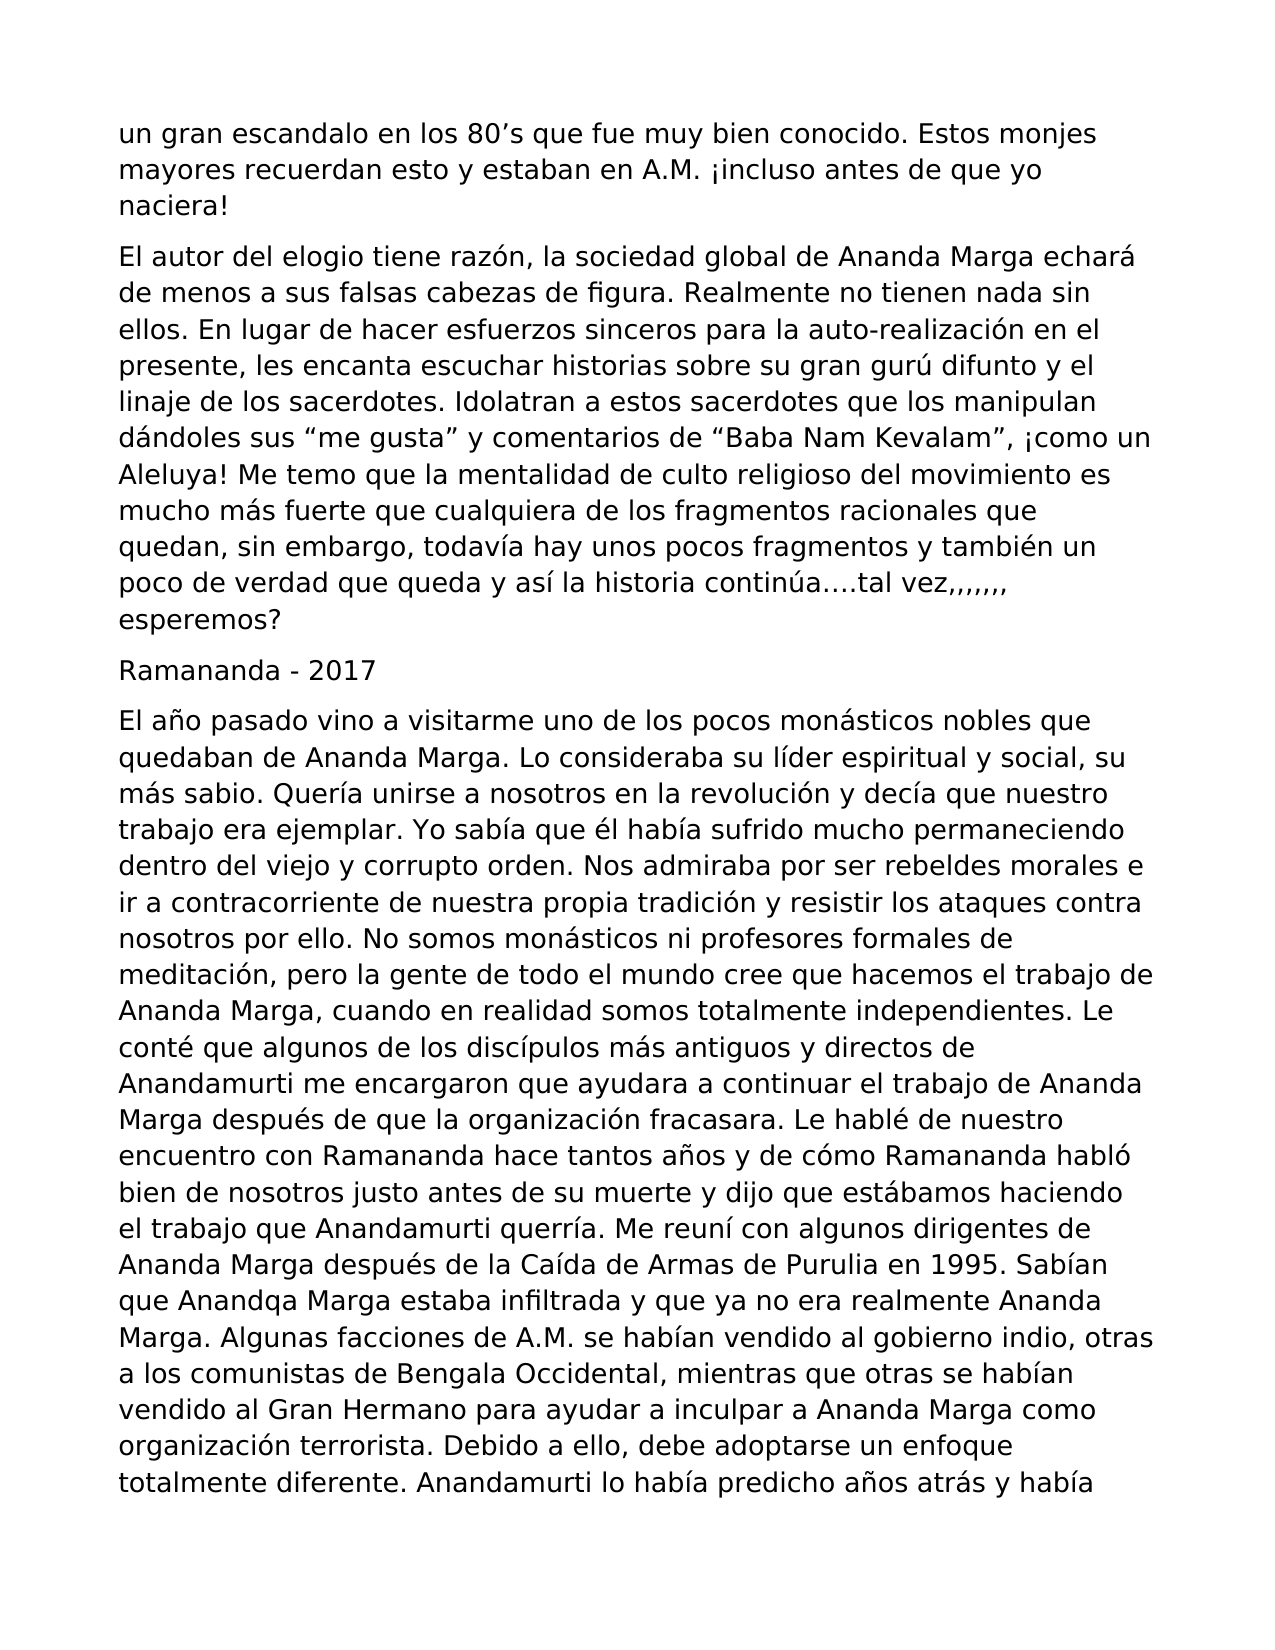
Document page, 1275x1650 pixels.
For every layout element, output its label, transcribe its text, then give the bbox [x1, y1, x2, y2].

text un gran escandalo en los 80’s que fue muy bien conocido. Estos monjes mayores recuerdan esto y estaban en A.M. ¡incluso antes de que yo naciera! [118, 118, 1157, 222]
text El año pasado vino a visitarme uno de los pocos monásticos nobles que quedaban de Ananda Marga. Lo consideraba su líder espiritual y social, su más sabio. Quería unirse a nosotros en la revolución y decía que nuestro trabajo era ejemplar. Yo sabía que él había sufrido mucho permaneciendo dentro del viejo y corrupto orden. Nos admiraba por ser rebeldes morales e ir a contracorriente de nuestra propia tradición y resistir los ataques contra nosotros por ello. No somos monásticos ni profesores formales de meditación, pero la gente de todo el mundo cree que hacemos el trabajo de Ananda Marga, cuando en realidad somos totalmente independientes. Le conté que algunos de los discípulos más antiguos y directos de Anandamurti me encargaron que ayudara a continuar el trabajo de Ananda Marga después de que la organización fracasara. Le hablé de nuestro encuentro con Ramananda hace tantos años y de cómo Ramananda habló bien de nosotros justo antes de su muerte y dijo que estábamos haciendo el trabajo que Anandamurti querría. Me reuní con algunos dirigentes de Ananda Marga después de la Caída de Armas de Purulia en 1995. Sabían que Anandqa Marga estaba infiltrada y que ya no era realmente Ananda Marga. Algunas facciones de A.M. se habían vendido al gobierno indio, otras a los comunistas de Bengala Occidental, mientras que otras se habían vendido al Gran Hermano para ayudar a inculpar a Ananda Marga como organización terrorista. Debido a ello, debe adoptarse un enfoque totalmente diferente. Anandamurti lo había predicho años atrás y había [118, 706, 1157, 1498]
text El autor del elogio tiene razón, la sociedad global de Ananda Marga echará de menos a sus falsas cabezas de figura. Realmente no tienen nada sin ellos. En lugar de hacer esfuerzos sinceros para la auto-realización en el presente, les encanta escuchar historias sobre su gran gurú difunto y el linaje de los sacerdotes. Idolatran a estos sacerdotes que los manipulan dándoles sus “me gusta” y comentarios de “Baba Nam Kevalam”, ¡como un Aleluya! Me temo que la mentalidad de culto religioso del movimiento es mucho más fuerte que cualquiera de los fragmentos racionales que quedan, sin embargo, todavía hay unos pocos fragmentos y también un poco de verdad que queda y así la historia continúa….tal vez,,,,,,, esperemos? [118, 241, 1157, 636]
text Ramananda - 2017 [118, 655, 1157, 686]
